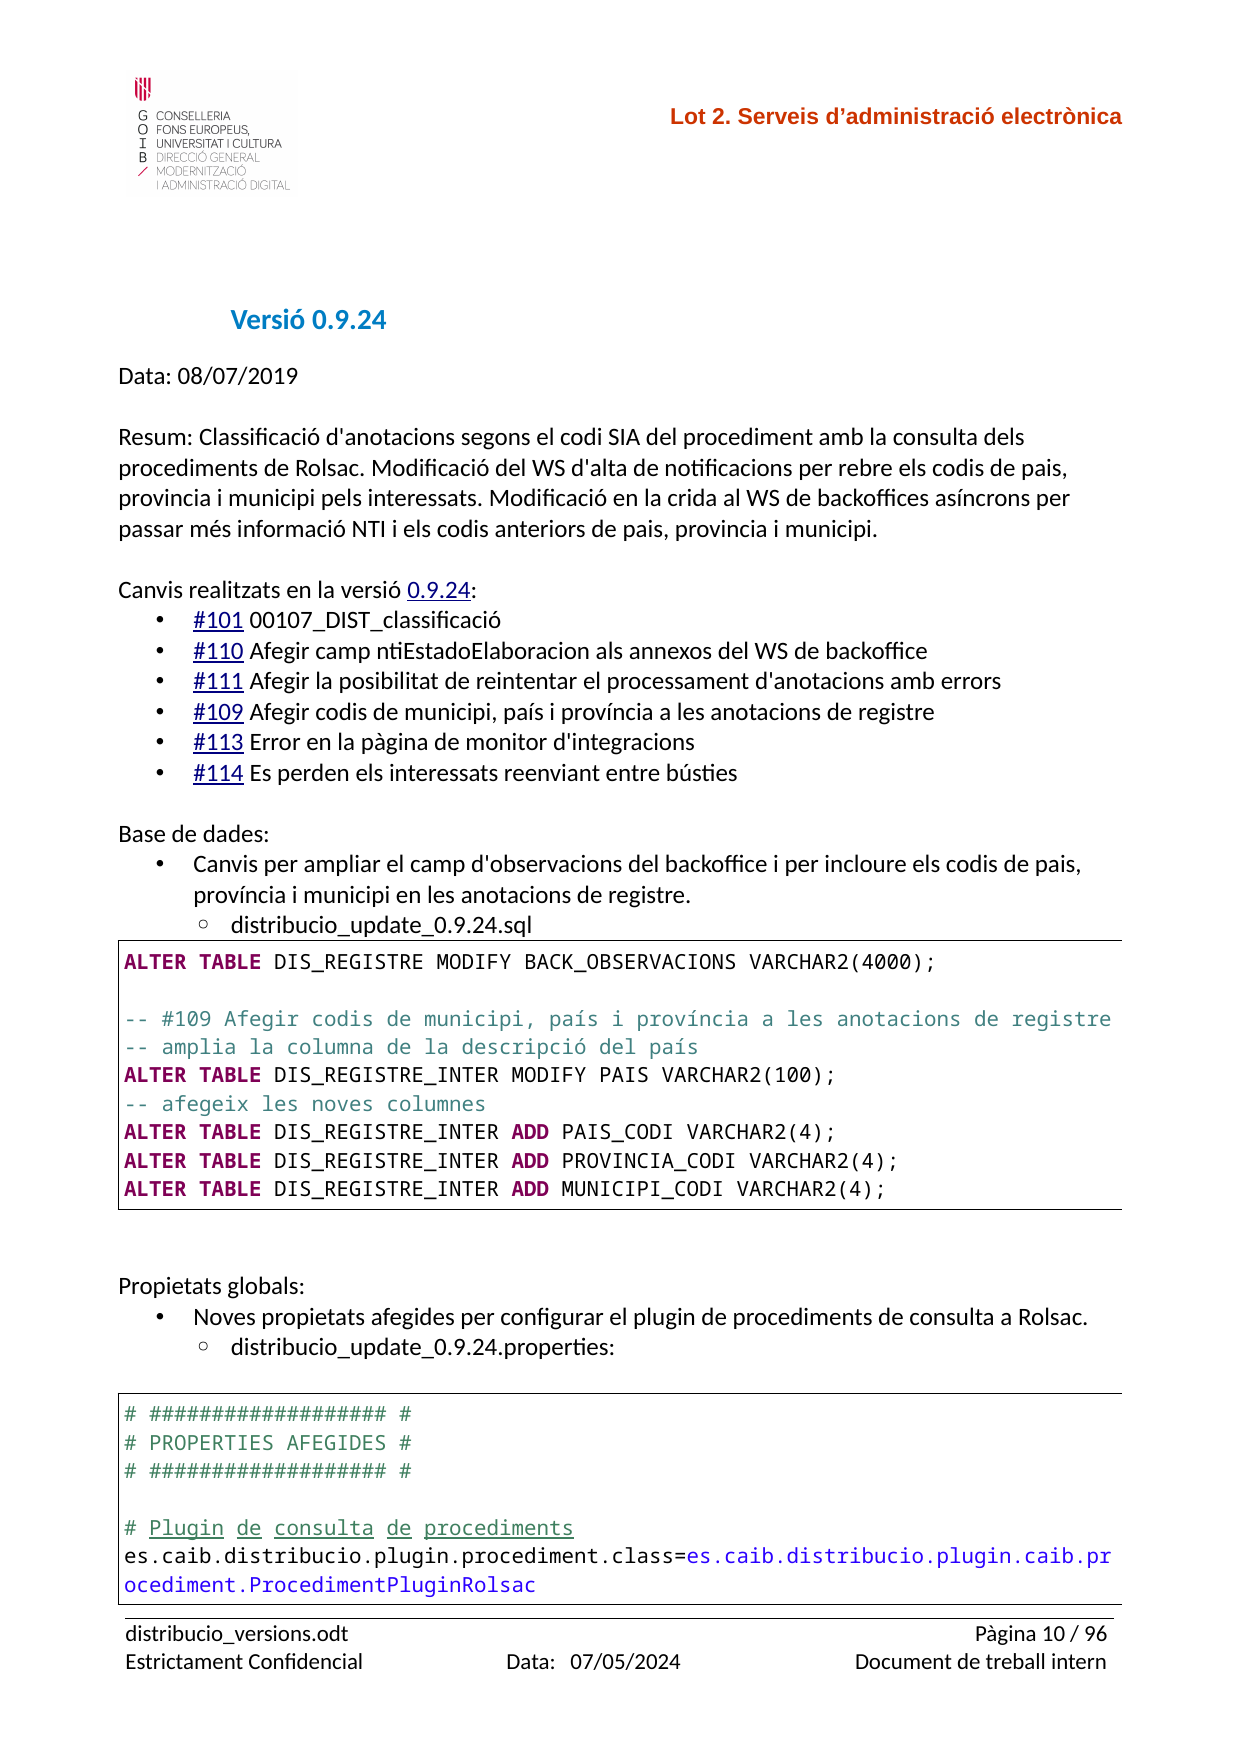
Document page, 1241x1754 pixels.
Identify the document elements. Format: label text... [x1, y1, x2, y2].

list #113 Error en la pàgina de monitor d'integracions [156, 726, 1122, 757]
list #114 Es perden els interessats reenviant entre bústies [156, 757, 1122, 787]
table_header # ################### # # PROPERTIES AFEGIDES # # ################### # # Plugin de consulta de procediments es.caib.distribucio.plugin.procediment.class=es.caib.distribucio.plugin.caib.procediment.ProcedimentPluginRolsac [119, 1394, 1122, 1604]
text Resum: Classificació d'anotacions segons el codi SIA del procediment amb la consulta dels procediments de Rolsac. Modificació del WS d'alta de notificacions per rebre els codis de pais, provincia i municipi pels interessats. Modificació en la crida al WS de backoffices asíncrons per passar més informació NTI i els codis anteriors de pais, provincia i municipi. [118, 421, 1122, 543]
list distribucio_update_0.9.24.sql [193, 909, 1122, 940]
list Noves propietats afegides per configurar el plugin de procediments de consulta a Rolsac. [156, 1301, 1122, 1332]
list #109 Afegir codis de municipi, país i província a les anotacions de registre [156, 696, 1122, 726]
list distribucio_update_0.9.24.properties: [193, 1332, 1122, 1362]
text Base de dades: [118, 818, 1122, 848]
text Propietats globals: [118, 1271, 1122, 1301]
text Data: 08/07/2019 [118, 360, 1122, 391]
subtitle Versió 0.9.24 [153, 301, 1122, 336]
list #111 Afegir la posibilitat de reintentar el processament d'anotacions amb errors [156, 665, 1122, 696]
list #110 Afegir camp ntiEstadoElaboracion als annexos del WS de backoffice [156, 635, 1122, 665]
list Canvis per ampliar el camp d'observacions del backoffice i per incloure els codis de pais, província i municipi en les anotacions de registre. [156, 848, 1122, 909]
picture [126, 70, 299, 197]
table_header ALTER TABLE DIS_REGISTRE MODIFY BACK_OBSERVACIONS VARCHAR2(4000); -- #109 Afegir codis de municipi, país i província a les anotacions de registre -- amplia la columna de la descripció del país ALTER TABLE DIS_REGISTRE_INTER MODIFY PAIS VARCHAR2(100); -- afegeix les noves columnes ALTER TABLE DIS_REGISTRE_INTER ADD PAIS_CODI VARCHAR2(4); ALTER TABLE DIS_REGISTRE_INTER ADD PROVINCIA_CODI VARCHAR2(4); ALTER TABLE DIS_REGISTRE_INTER ADD MUNICIPI_CODI VARCHAR2(4); [119, 941, 1122, 1208]
list #101 00107_DIST_classificació [156, 604, 1122, 635]
text Canvis realitzats en la versió 0.9.24: [118, 574, 1122, 604]
